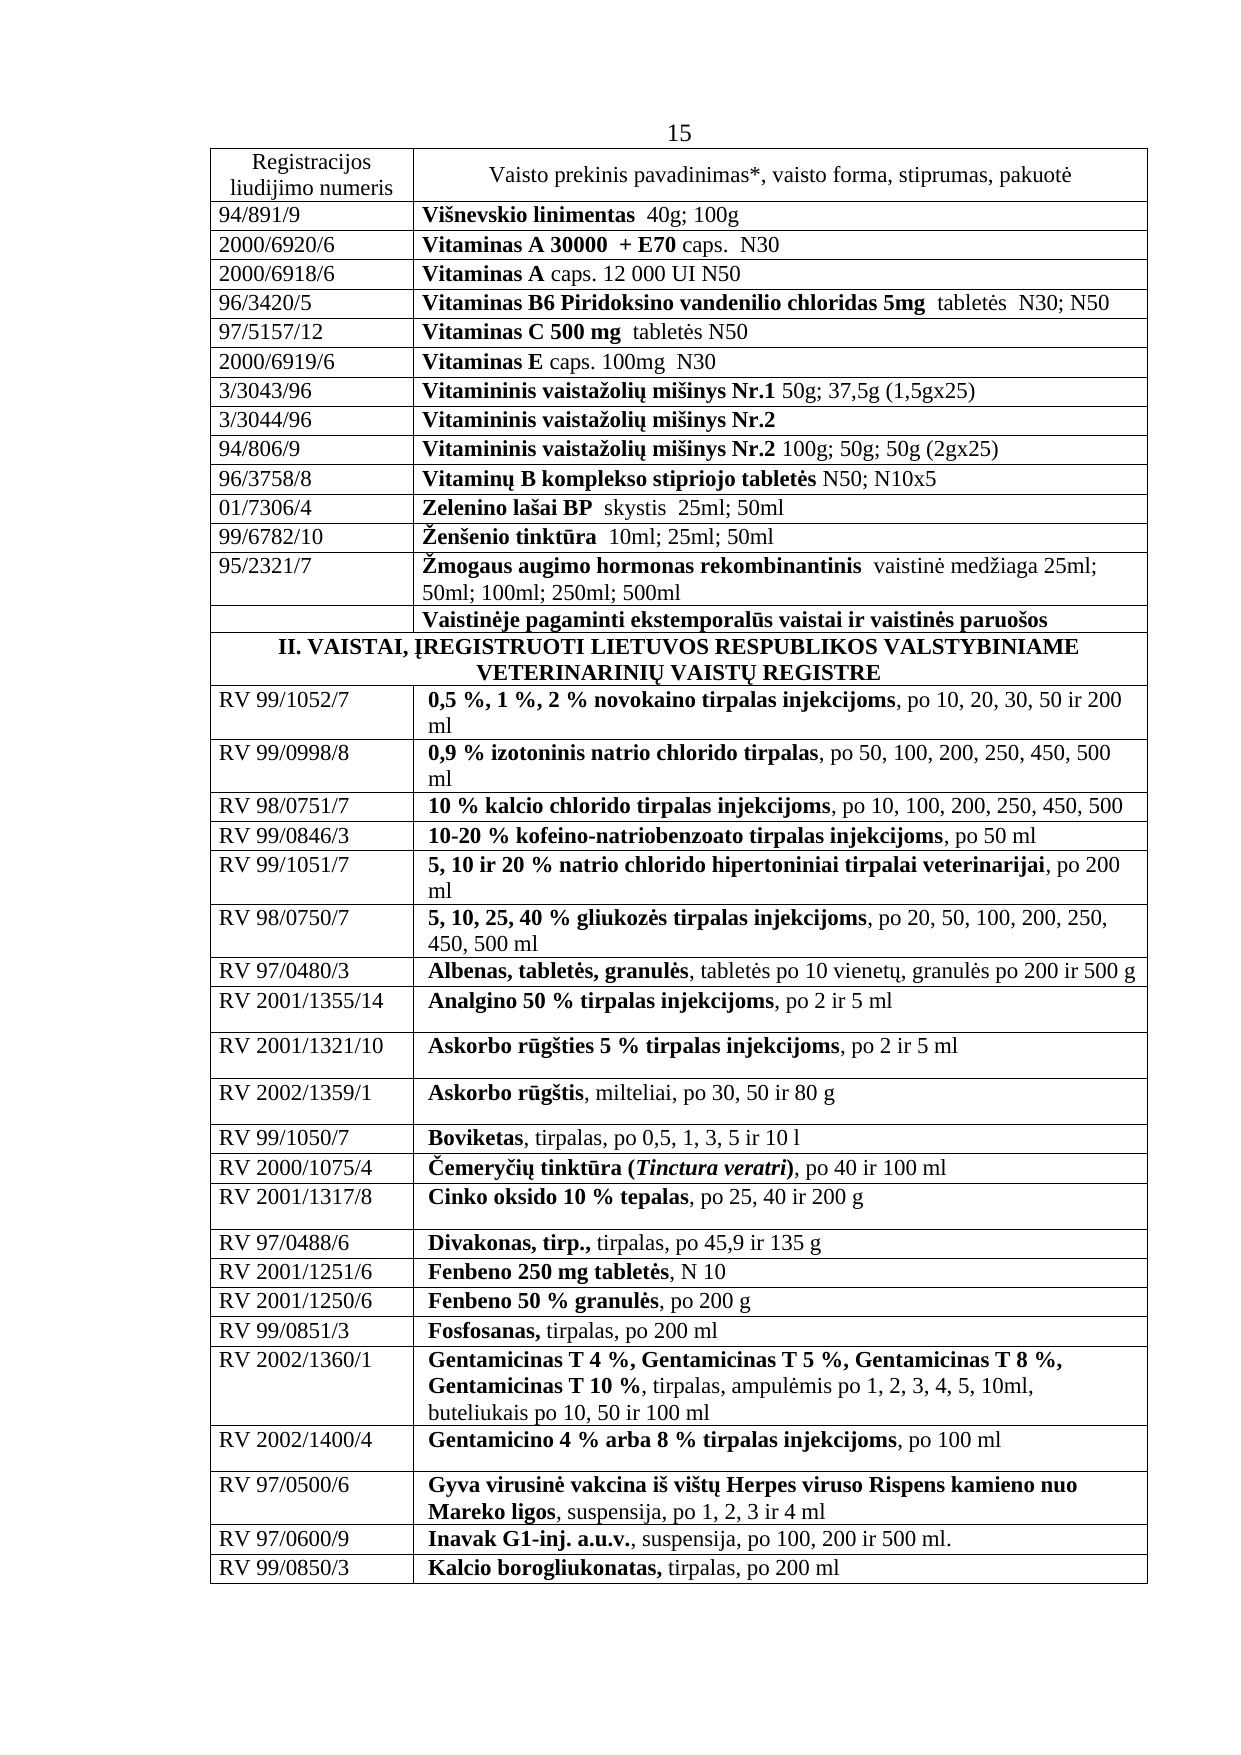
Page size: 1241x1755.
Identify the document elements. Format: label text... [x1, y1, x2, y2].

table_cell 95/2321/7 [211, 553, 413, 605]
table_cell 96/3758/8 [211, 465, 413, 493]
table_cell RV 99/0850/3 [211, 1555, 413, 1583]
table_cell RV 97/0600/9 [211, 1525, 413, 1553]
table_cell RV 2001/1251/6 [211, 1259, 413, 1287]
table_cell RV 2001/1250/6 [211, 1288, 413, 1316]
table_cell Boviketas, tirpalas, po 0,5, 1, 3, 5 ir 10 l [414, 1125, 1147, 1153]
table_cell Vitaminas A 30000 + E70 caps. N30 [414, 231, 1147, 259]
table_cell RV 99/0998/8 [211, 740, 413, 792]
table_cell Vitamininis vaistažolių mišinys Nr.1 50g; 37,5g (1,5gx25) [414, 378, 1147, 406]
table_cell Višnevskio linimentas 40g; 100g [414, 202, 1147, 230]
table_cell 2000/6920/6 [211, 231, 413, 259]
table_cell 3/3043/96 [211, 378, 413, 406]
table_cell II. VAISTAI, ĮREGISTRUOTI Lietuvos Respublikos VALSTYBINIAME VETERINARINIŲ VAISTŲ REGISTRE [211, 633, 1147, 685]
table_cell RV 2002/1359/1 [211, 1079, 413, 1124]
table_cell RV 99/1051/7 [211, 851, 413, 904]
table_cell Gentamicinas T 4 %, Gentamicinas T 5 %, Gentamicinas T 8 %, Gentamicinas T 10 %, tirpalas, ampulėmis po 1, 2, 3, 4, 5, 10ml, buteliukais po 10, 50 ir 100 ml [414, 1347, 1147, 1425]
table_cell 10-20 % kofeino-natriobenzoato tirpalas injekcijoms, po 50 ml [414, 822, 1147, 850]
table_cell Askorbo rūgšties 5 % tirpalas injekcijoms, po 2 ir 5 ml [414, 1033, 1147, 1078]
table_cell Askorbo rūgštis, milteliai, po 30, 50 ir 80 g [414, 1079, 1147, 1124]
table_cell Vitaminų B komplekso stipriojo tabletės N50; N10x5 [414, 465, 1147, 493]
table_cell RV 99/1052/7 [211, 686, 413, 739]
table_cell 96/3420/5 [211, 290, 413, 318]
table_cell 97/5157/12 [211, 319, 413, 347]
table_cell Vitaminas C 500 mg tabletės N50 [414, 319, 1147, 347]
table_cell Zelenino lašai BP skystis 25ml; 50ml [414, 495, 1147, 523]
table_cell 0,5 %, 1 %, 2 % novokaino tirpalas injekcijoms, po 10, 20, 30, 50 ir 200 ml [414, 686, 1147, 739]
table_header Registracijos liudijimo numeris [211, 149, 413, 201]
table_cell RV 2002/1400/4 [211, 1426, 413, 1471]
table_cell RV 2001/1321/10 [211, 1033, 413, 1078]
table_cell RV 98/0750/7 [211, 905, 413, 957]
table_cell Analgino 50 % tirpalas injekcijoms, po 2 ir 5 ml [414, 987, 1147, 1032]
table_cell Ženšenio tinktūra 10ml; 25ml; 50ml [414, 524, 1147, 552]
table_cell RV 99/1050/7 [211, 1125, 413, 1153]
table_cell Gentamicino 4 % arba 8 % tirpalas injekcijoms, po 100 ml [414, 1426, 1147, 1471]
table_cell RV 2000/1075/4 [211, 1154, 413, 1182]
table_cell Albenas, tabletės, granulės, tabletės po 10 vienetų, granulės po 200 ir 500 g [414, 958, 1147, 986]
table_cell 5, 10 ir 20 % natrio chlorido hipertoniniai tirpalai veterinarijai, po 200 ml [414, 851, 1147, 904]
table_cell 2000/6919/6 [211, 348, 413, 376]
table_cell Cinko oksido 10 % tepalas, po 25, 40 ir 200 g [414, 1184, 1147, 1228]
table_cell [211, 606, 413, 632]
table_cell 01/7306/4 [211, 495, 413, 523]
table_cell Kalcio borogliukonatas, tirpalas, po 200 ml [414, 1555, 1147, 1583]
table_cell Vitamininis vaistažolių mišinys Nr.2 [414, 407, 1147, 435]
table_cell RV 97/0500/6 [211, 1472, 413, 1524]
table_cell RV 2001/1355/14 [211, 987, 413, 1032]
table_cell Gyva virusinė vakcina iš vištų Herpes viruso Rispens kamieno nuo Mareko ligos, suspensija, po 1, 2, 3 ir 4 ml [414, 1472, 1147, 1524]
table_cell Fenbeno 50 % granulės, po 200 g [414, 1288, 1147, 1316]
table_cell Vaistinėje pagaminti ekstemporalūs vaistai ir vaistinės paruošos [414, 606, 1147, 632]
table_cell RV 2002/1360/1 [211, 1347, 413, 1425]
table_cell 3/3044/96 [211, 407, 413, 435]
table_cell Fosfosanas, tirpalas, po 200 ml [414, 1317, 1147, 1346]
table_header Vaisto prekinis pavadinimas*, vaisto forma, stiprumas, pakuotė [414, 149, 1147, 201]
table_cell 99/6782/10 [211, 524, 413, 552]
table_cell 94/806/9 [211, 436, 413, 464]
table_cell 10 % kalcio chlorido tirpalas injekcijoms, po 10, 100, 200, 250, 450, 500 [414, 793, 1147, 821]
table_cell 0,9 % izotoninis natrio chlorido tirpalas, po 50, 100, 200, 250, 450, 500 ml [414, 740, 1147, 792]
table_cell Fenbeno 250 mg tabletės, N 10 [414, 1259, 1147, 1287]
table_cell Vitaminas E caps. 100mg N30 [414, 348, 1147, 376]
table_cell Divakonas, tirp., tirpalas, po 45,9 ir 135 g [414, 1230, 1147, 1258]
table_cell Vitaminas B6 Piridoksino vandenilio chloridas 5mg tabletės N30; N50 [414, 290, 1147, 318]
table_cell RV 97/0488/6 [211, 1230, 413, 1258]
table_cell RV 98/0751/7 [211, 793, 413, 821]
table_cell 94/891/9 [211, 202, 413, 230]
table_cell Vitamininis vaistažolių mišinys Nr.2 100g; 50g; 50g (2gx25) [414, 436, 1147, 464]
table_cell 2000/6918/6 [211, 260, 413, 289]
table_cell Vitaminas A caps. 12 000 UI N50 [414, 260, 1147, 289]
table_cell Inavak G1-inj. a.u.v., suspensija, po 100, 200 ir 500 ml. [414, 1525, 1147, 1553]
table_cell Žmogaus augimo hormonas rekombinantinis vaistinė medžiaga 25ml; 50ml; 100ml; 250ml; 500ml [414, 553, 1147, 605]
table_cell RV 99/0846/3 [211, 822, 413, 850]
table_cell RV 2001/1317/8 [211, 1184, 413, 1228]
table_cell 5, 10, 25, 40 % gliukozės tirpalas injekcijoms, po 20, 50, 100, 200, 250, 450, 500 ml [414, 905, 1147, 957]
table_cell Čemeryčių tinktūra (Tinctura veratri), po 40 ir 100 ml [414, 1154, 1147, 1182]
table_cell RV 97/0480/3 [211, 958, 413, 986]
table_cell RV 99/0851/3 [211, 1317, 413, 1346]
